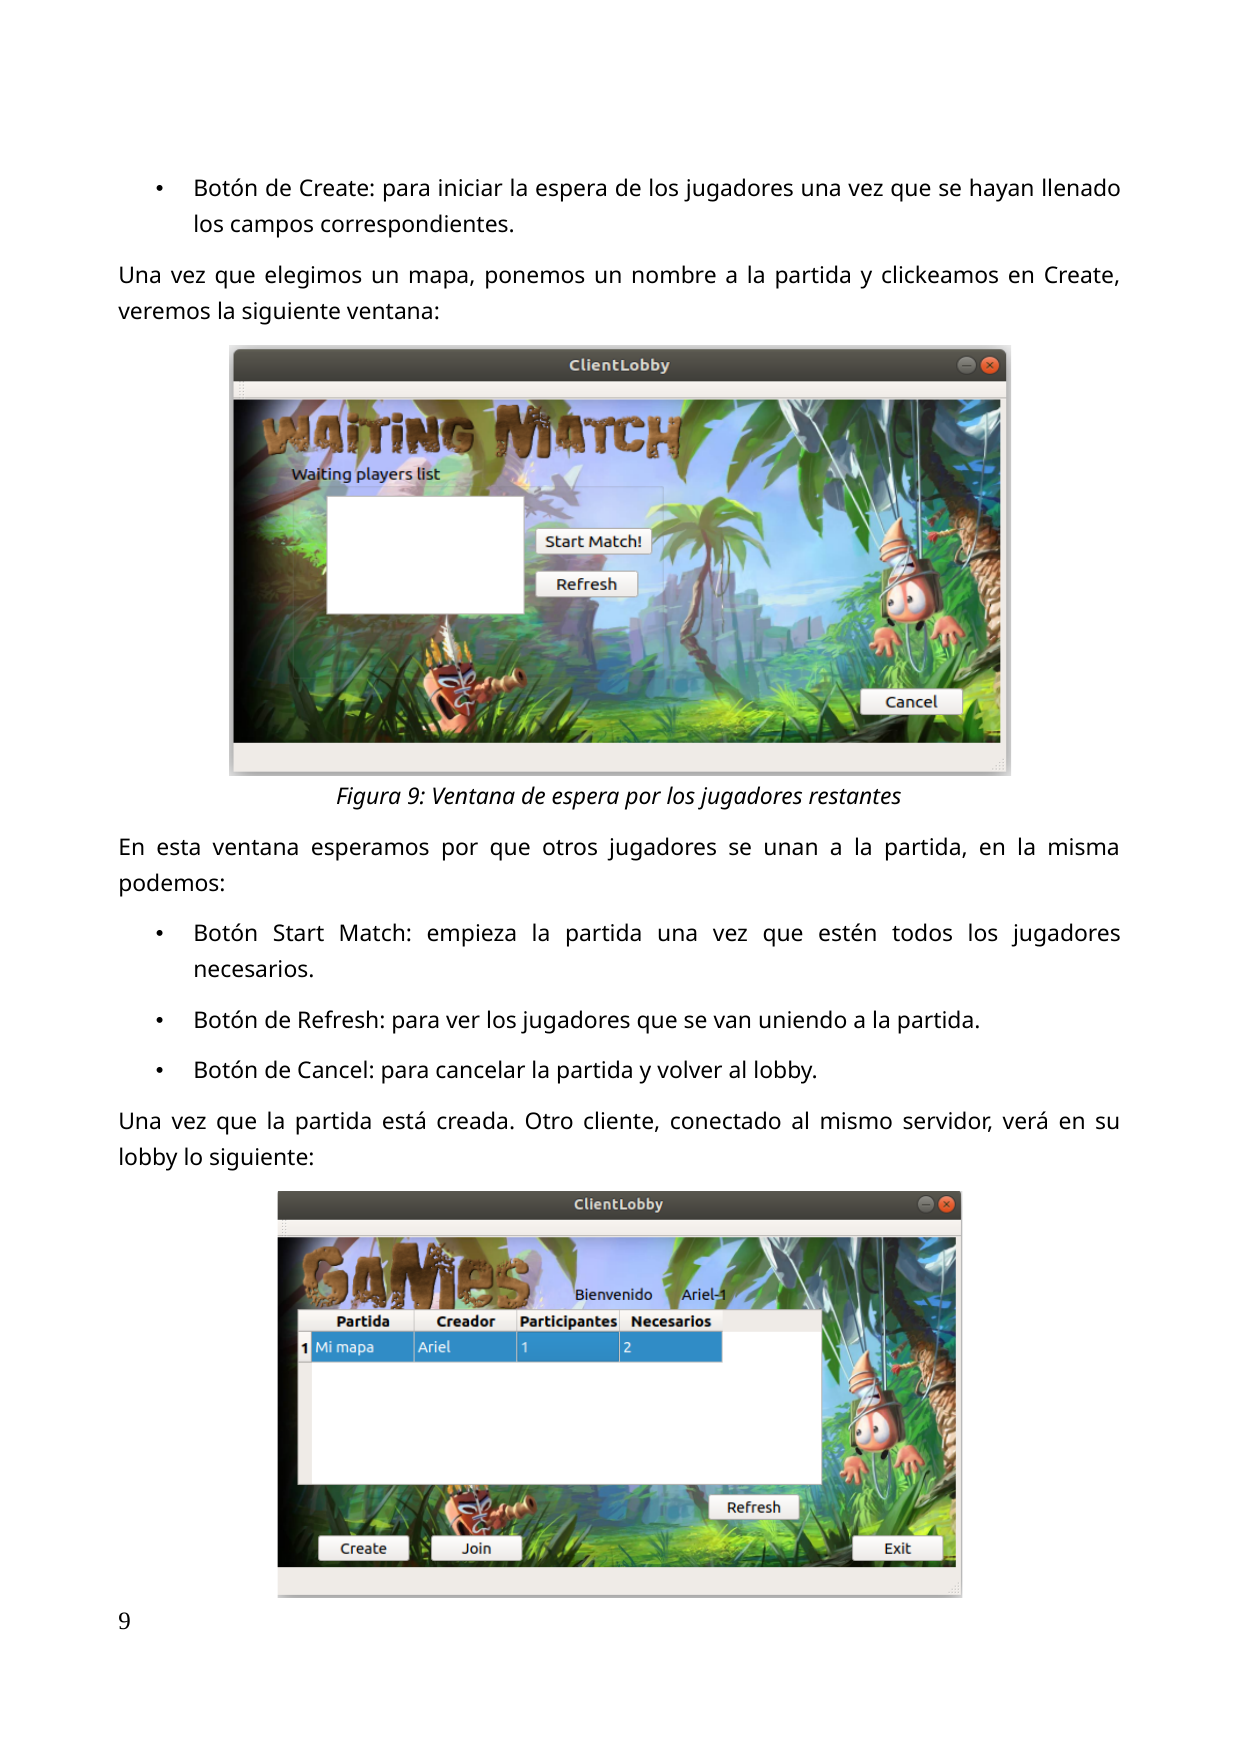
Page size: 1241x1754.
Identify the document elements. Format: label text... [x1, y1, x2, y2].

text Una vez que elegimos un mapa, ponemos un nombre a la partida y clickeamos en Create, veremos la siguiente ventana: [118, 259, 1122, 326]
list Botón de Create: para iniciar la espera de los jugadores una vez que se hayan llenado los campos correspondientes. [156, 172, 1122, 239]
text En esta ventana esperamos por que otros jugadores se unan a la partida, en la misma podemos: [118, 831, 1122, 898]
list Botón de Refresh: para ver los jugadores que se van uniendo a la partida. [156, 1004, 1122, 1035]
text Figura 9: Ventana de espera por los jugadores restantes [118, 776, 1122, 811]
picture [229, 345, 1012, 776]
list Botón Start Match: empieza la partida una vez que estén todos los jugadores necesarios. [156, 917, 1122, 984]
text Una vez que la partida está creada. Otro cliente, conectado al mismo servidor, verá en su lobby lo siguiente: [118, 1105, 1122, 1172]
picture [277, 1191, 963, 1598]
list Botón de Cancel: para cancelar la partida y volver al lobby. [156, 1054, 1122, 1085]
